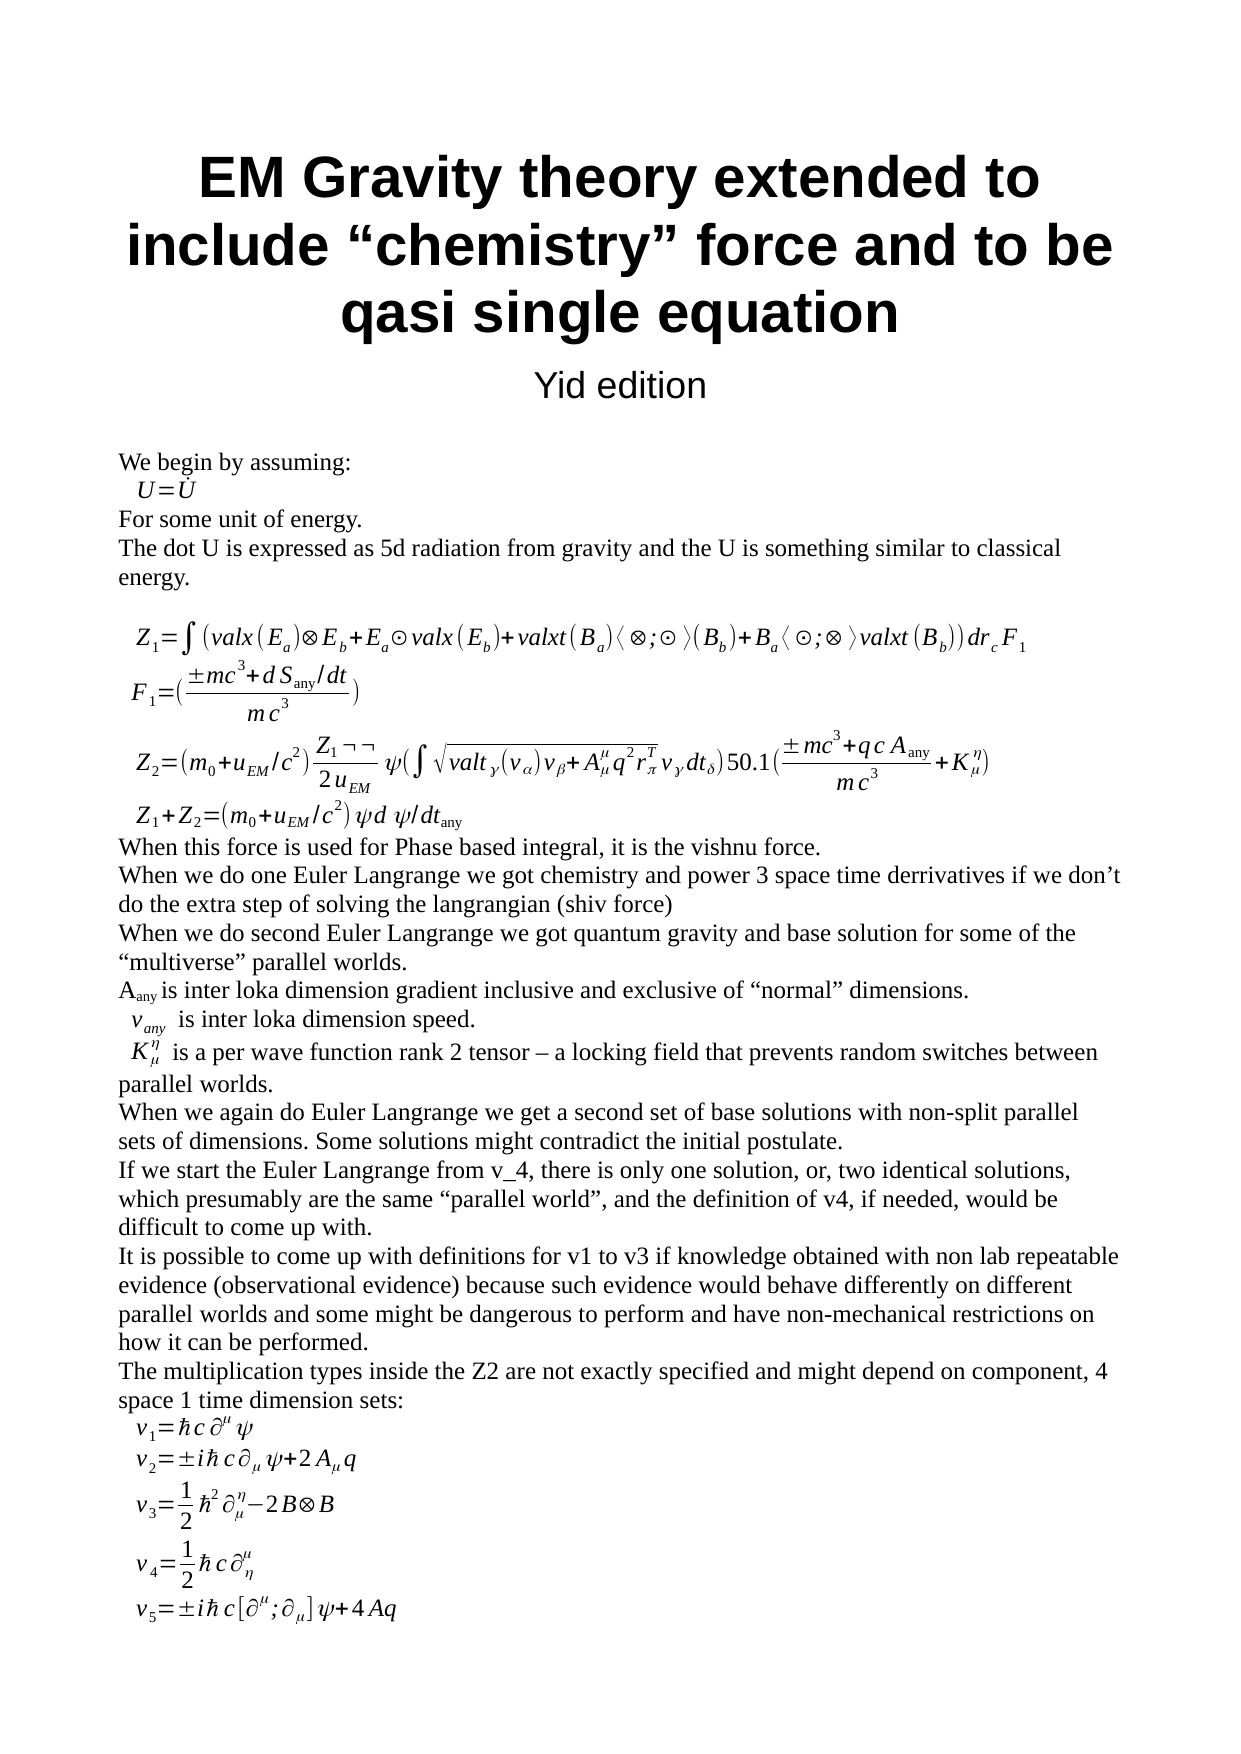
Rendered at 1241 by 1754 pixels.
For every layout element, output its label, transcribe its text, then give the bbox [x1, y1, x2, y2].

subtitle Yid edition [118, 363, 1122, 406]
text It is possible to come up with definitions for v1 to v3 if knowledge obtained with non lab repeatable evidence (observational evidence) because such evidence would behave differently on different parallel worlds and some might be dangerous to perform and have non-mechanical restrictions on how it can be performed. [118, 1241, 1122, 1356]
text For some unit of energy. [118, 504, 1122, 533]
title EM Gravity theory extended to include “chemistry” force and to be qasi single equation [118, 143, 1122, 344]
text is a per wave function rank 2 tensor – a locking field that prevents random switches between parallel worlds. [118, 1037, 1122, 1097]
text When we do second Euler Langrange we got quantum gravity and base solution for some of the “multiverse” parallel worlds. [118, 918, 1122, 975]
text The multiplication types inside the Z2 are not exactly specified and might depend on component, 4 space 1 time dimension sets: [118, 1356, 1122, 1414]
text When we do one Euler Langrange we got chemistry and power 3 space time derrivatives if we don’t do the extra step of solving the langrangian (shiv force) [118, 860, 1122, 918]
text Aany is inter loka dimension gradient inclusive and exclusive of “normal” dimensions. [118, 975, 1122, 1004]
text If we start the Euler Langrange from v_4, there is only one solution, or, two identical solutions, which presumably are the same “parallel world”, and the definition of v4, if needed, would be difficult to come up with. [118, 1155, 1122, 1241]
text The dot U is expressed as 5d radiation from gravity and the U is something similar to classical energy. [118, 533, 1122, 590]
text When this force is used for Phase based integral, it is the vishnu force. [118, 832, 1122, 860]
text We begin by assuming: [118, 447, 1122, 476]
text is inter loka dimension speed. [118, 1004, 1122, 1037]
text When we again do Euler Langrange we get a second set of base solutions with non-split parallel sets of dimensions. Some solutions might contradict the initial postulate. [118, 1097, 1122, 1155]
